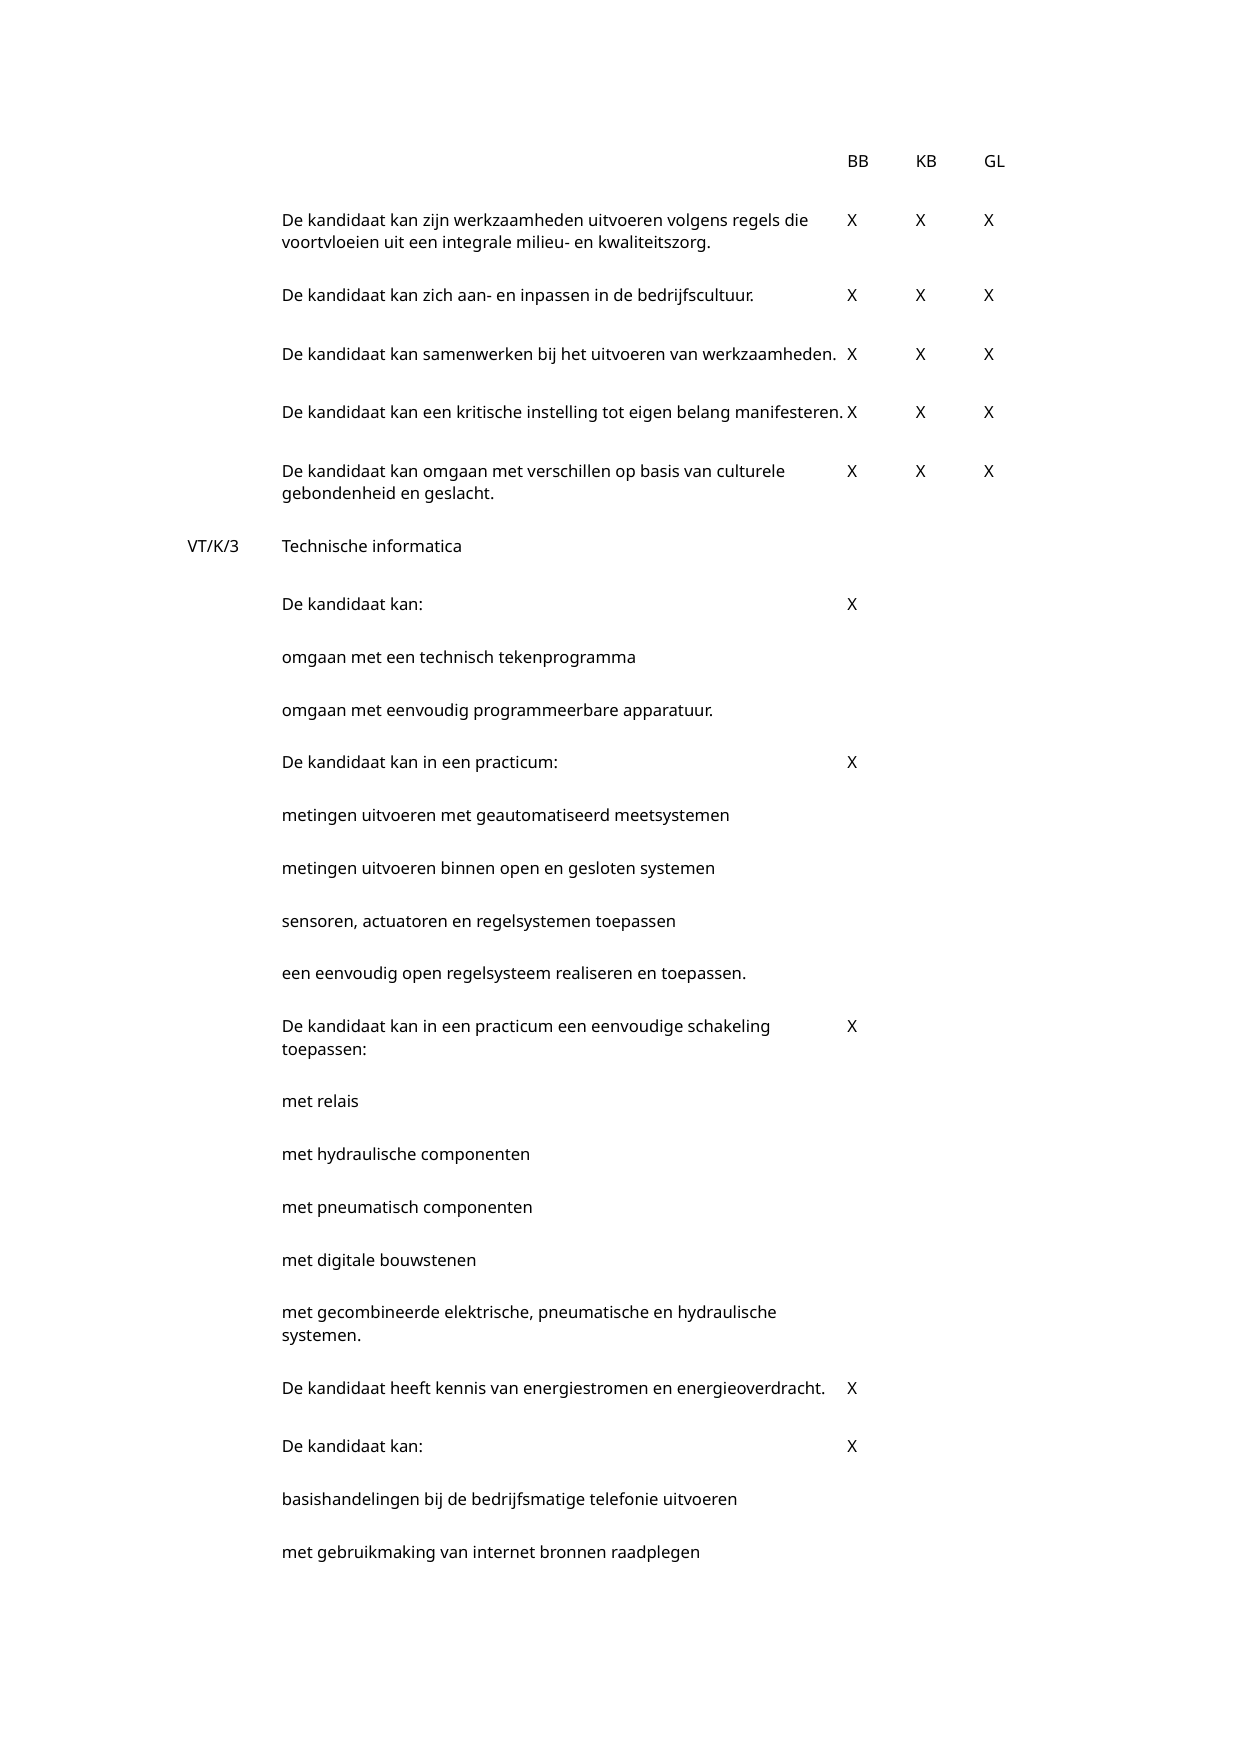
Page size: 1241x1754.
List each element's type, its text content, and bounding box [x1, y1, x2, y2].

table_cell De kandidaat kan samenwerken bij het uitvoeren van werkzaamheden. [282, 342, 847, 401]
table_cell [188, 284, 282, 342]
table_cell De kandidaat kan omgaan met verschillen op basis van culturele gebondenheid en geslacht. [282, 459, 847, 534]
table_cell X [916, 342, 984, 401]
table_cell X [847, 209, 916, 284]
table_cell [916, 1376, 984, 1435]
table_cell [916, 751, 984, 1015]
table_cell Technische informatica [282, 535, 847, 593]
table_cell X [916, 284, 984, 342]
table_cell X [847, 1435, 916, 1593]
table_cell [984, 535, 1053, 593]
table_cell [916, 593, 984, 751]
table_cell X [916, 209, 984, 284]
table_cell De kandidaat kan: basishandelingen bij de bedrijfsmatige telefonie uitvoeren met gebruikmaking van internet bronnen raadplegen [282, 1435, 847, 1593]
table_cell X [847, 1376, 916, 1435]
table_cell [188, 459, 282, 534]
table_header [188, 150, 282, 208]
table_cell [916, 1435, 984, 1593]
table_cell De kandidaat kan zijn werkzaamheden uitvoeren volgens regels die voortvloeien uit een integrale milieu- en kwaliteitszorg. [282, 209, 847, 284]
table_cell [984, 1015, 1053, 1376]
table_cell X [984, 284, 1053, 342]
table_cell X [847, 593, 916, 751]
table_cell [188, 209, 282, 284]
table_cell [984, 593, 1053, 751]
table_cell X [916, 401, 984, 459]
table_cell De kandidaat kan: omgaan met een technisch tekenprogramma omgaan met eenvoudig programmeerbare apparatuur. [282, 593, 847, 751]
table_cell De kandidaat kan zich aan- en inpassen in de bedrijfscultuur. [282, 284, 847, 342]
table_cell X [847, 751, 916, 1015]
table_cell De kandidaat kan in een practicum: metingen uitvoeren met geautomatiseerd meetsystemen metingen uitvoeren binnen open en gesloten systemen sensoren, actuatoren en regelsystemen toepassen een eenvoudig open regelsysteem realiseren en toepassen. [282, 751, 847, 1015]
table_cell [847, 535, 916, 593]
table_cell [188, 593, 282, 751]
table_cell X [916, 459, 984, 534]
table_cell [188, 1376, 282, 1435]
table_cell X [847, 342, 916, 401]
table_cell X [847, 284, 916, 342]
table_header [282, 150, 847, 208]
table_cell X [847, 459, 916, 534]
table_cell [188, 342, 282, 401]
table_cell X [847, 1015, 916, 1376]
table_cell [188, 401, 282, 459]
table_cell VT/K/3 [188, 535, 282, 593]
table_cell [984, 1435, 1053, 1593]
table_cell [984, 751, 1053, 1015]
table_cell X [984, 342, 1053, 401]
table_cell [984, 1376, 1053, 1435]
table_cell X [984, 401, 1053, 459]
table_cell De kandidaat kan in een practicum een eenvoudige schakeling toepassen: met relais met hydraulische componenten met pneumatisch componenten met digitale bouwstenen met gecombineerde elektrische, pneumatische en hydraulische systemen. [282, 1015, 847, 1376]
table_cell X [984, 209, 1053, 284]
table_cell [916, 1015, 984, 1376]
table_header KB [916, 150, 984, 208]
table_cell [188, 1435, 282, 1593]
table_cell De kandidaat heeft kennis van energiestromen en energieoverdracht. [282, 1376, 847, 1435]
table_cell De kandidaat kan een kritische instelling tot eigen belang manifesteren. [282, 401, 847, 459]
table_header GL [984, 150, 1053, 208]
table_cell X [847, 401, 916, 459]
table_header BB [847, 150, 916, 208]
table_cell [188, 1015, 282, 1376]
table_cell [916, 535, 984, 593]
table_cell [188, 751, 282, 1015]
table_cell X [984, 459, 1053, 534]
